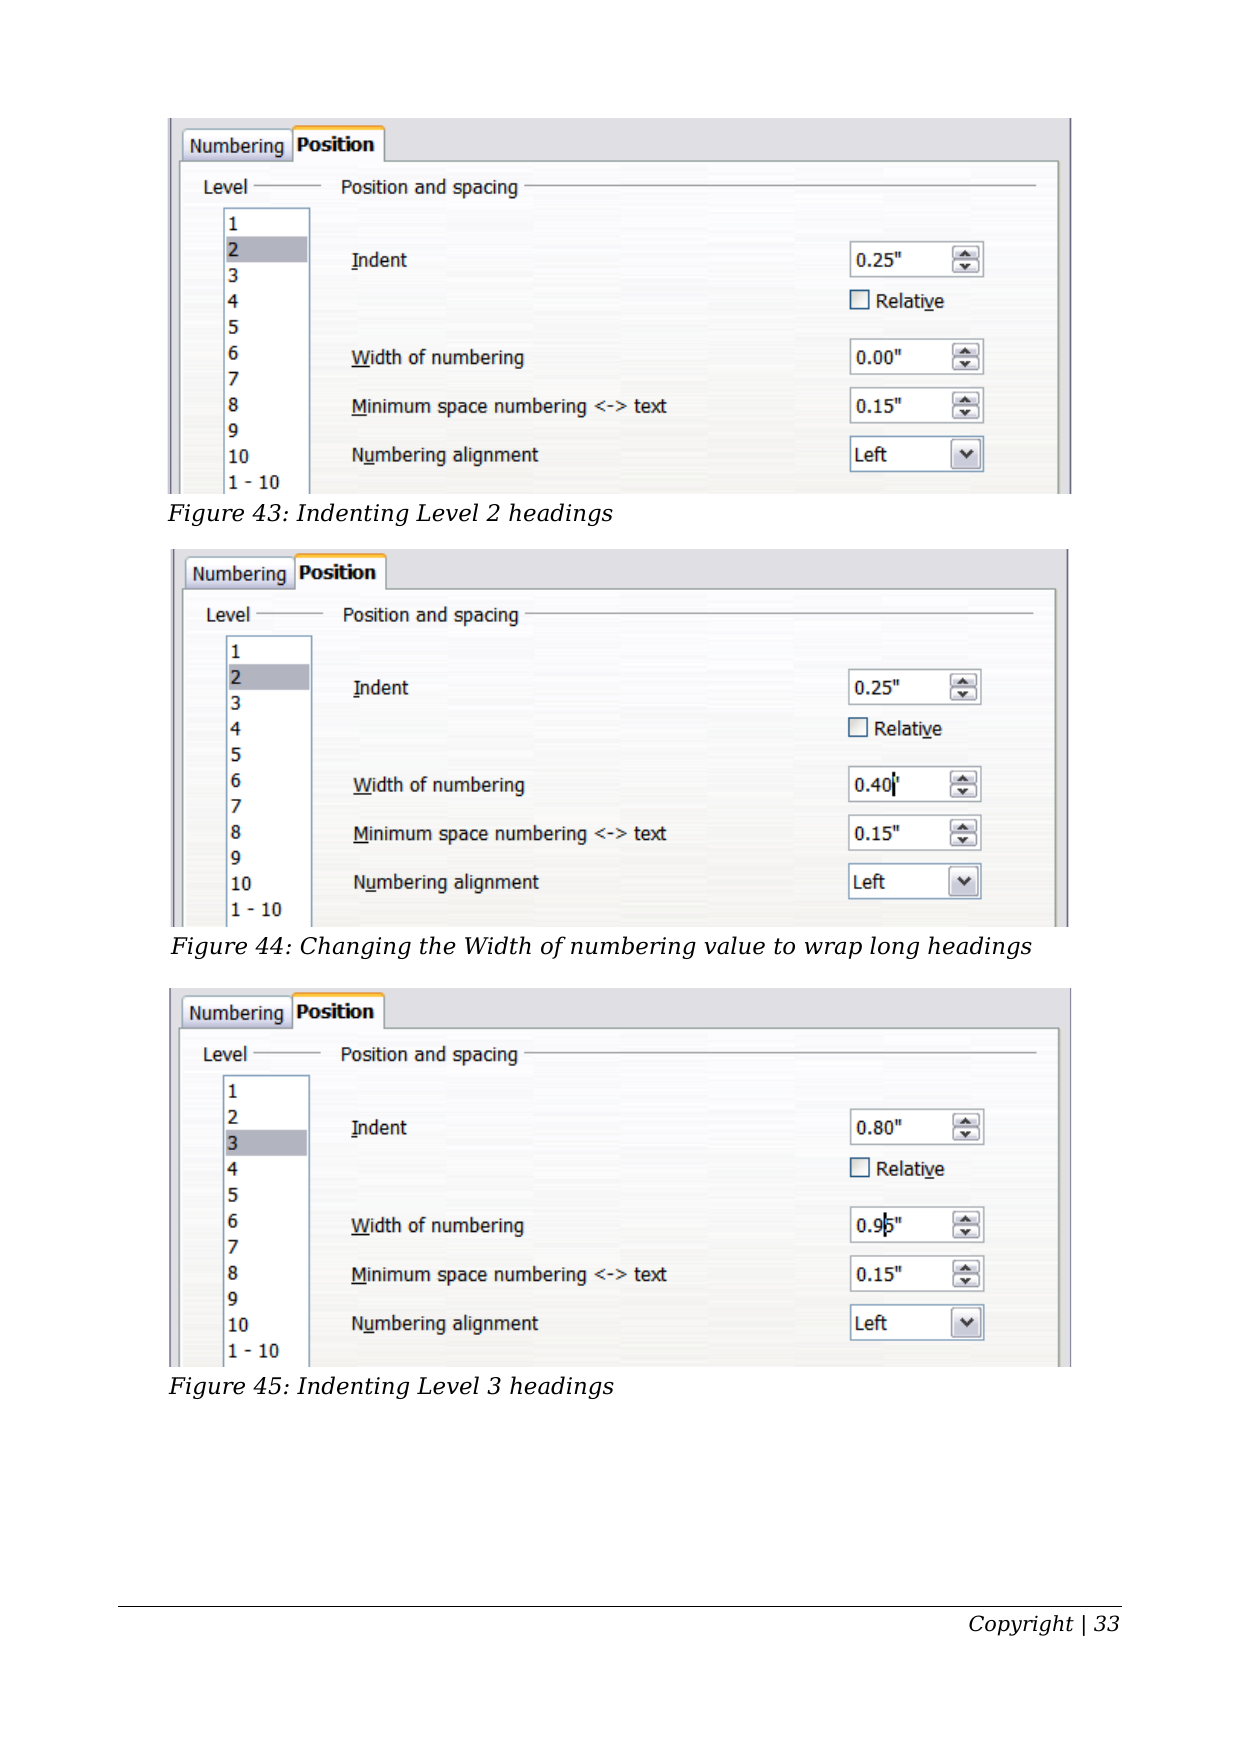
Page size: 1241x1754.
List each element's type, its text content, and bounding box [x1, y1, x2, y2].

text Figure 45: Indenting Level 3 headings [169, 1373, 1071, 1400]
text Figure 43: Indenting Level 2 headings [168, 500, 1072, 527]
picture [168, 988, 1072, 1367]
picture [167, 118, 1073, 494]
picture [170, 549, 1070, 927]
text Figure 44: Changing the Width of numbering value to wrap long headings [171, 933, 1069, 960]
